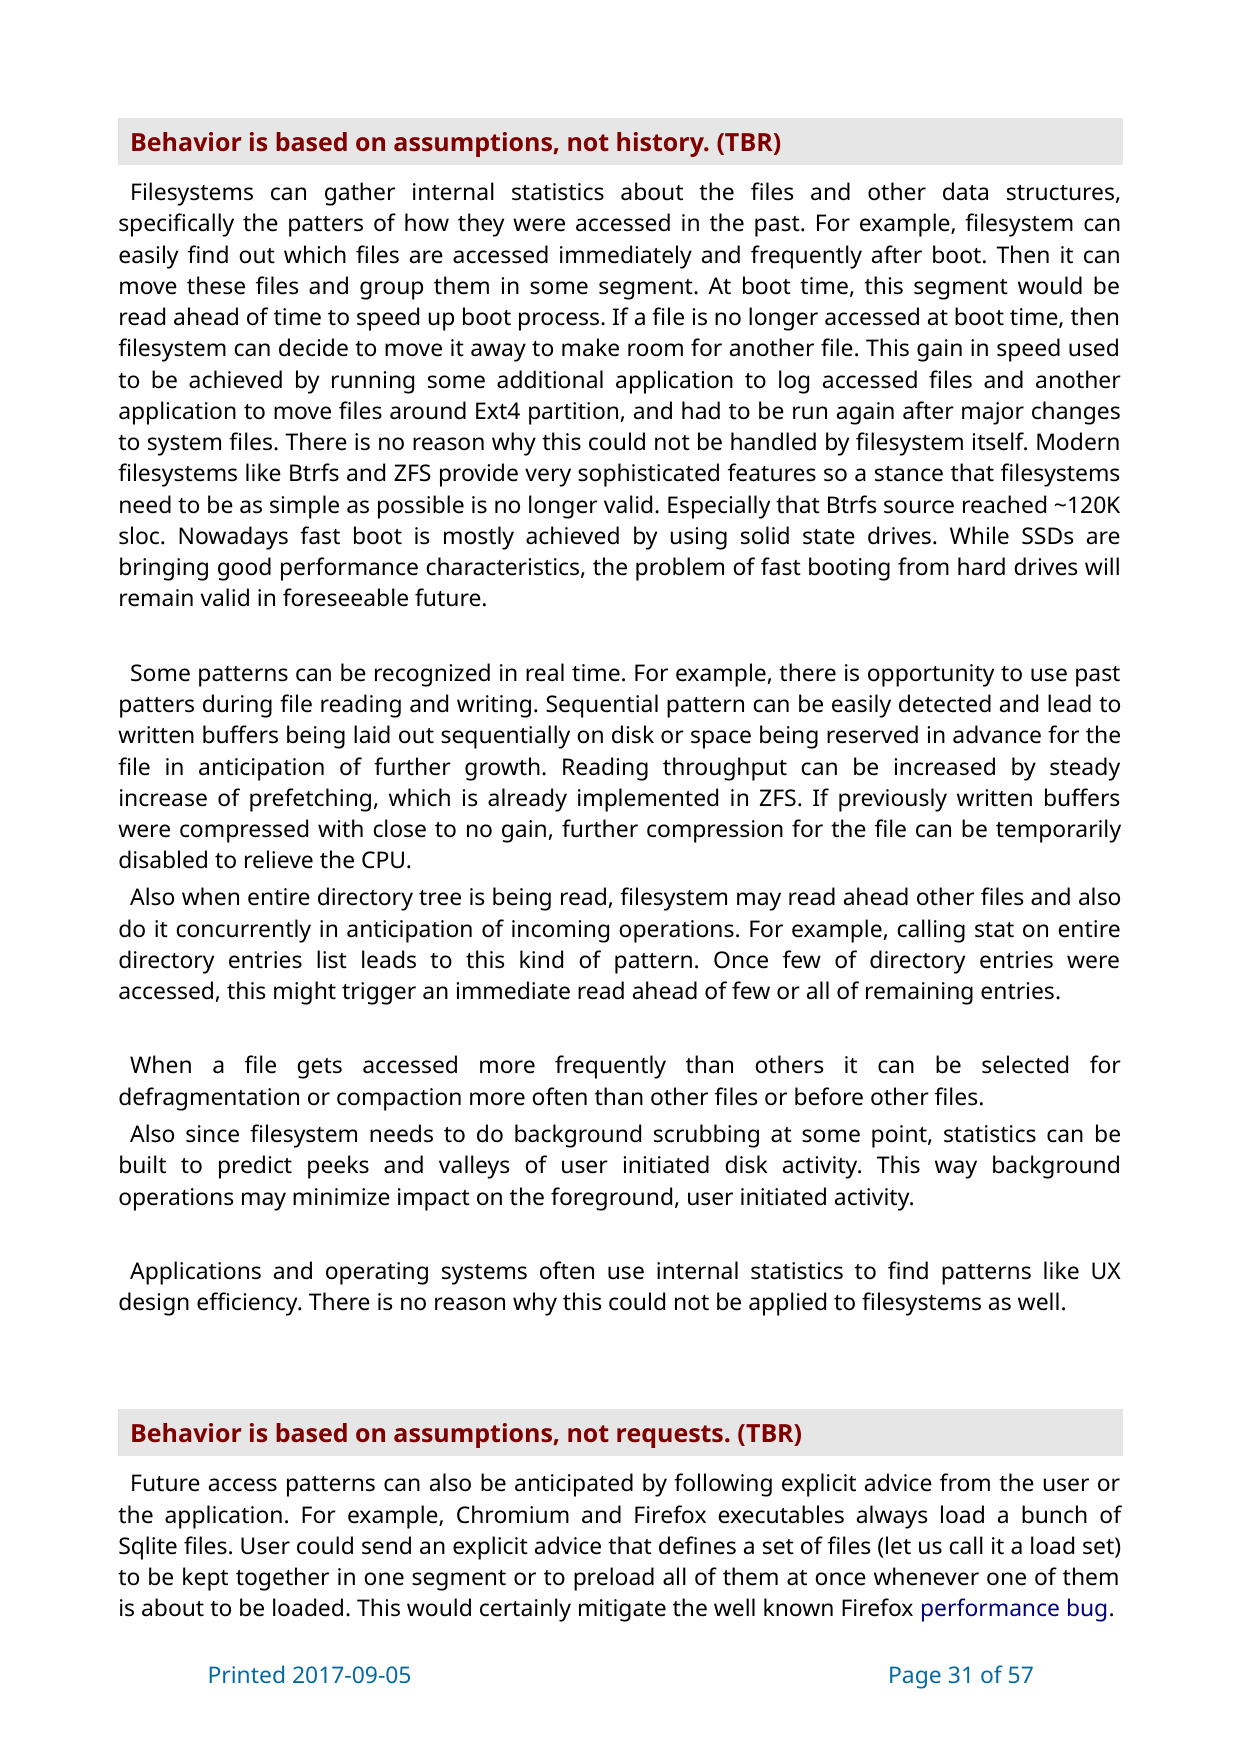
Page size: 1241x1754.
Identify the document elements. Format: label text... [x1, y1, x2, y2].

text Filesystems can gather internal statistics about the files and other data structures, specifically the patters of how they were accessed in the past. For example, filesystem can easily find out which files are accessed immediately and frequently after boot. Then it can move these files and group them in some segment. At boot time, this segment would be read ahead of time to speed up boot process. If a file is no longer accessed at boot time, then filesystem can decide to move it away to make room for another file. This gain in speed used to be achieved by running some additional application to log accessed files and another application to move files around Ext4 partition, and had to be run again after major changes to system files. There is no reason why this could not be handled by filesystem itself. Modern filesystems like Btrfs and ZFS provide very sophisticated features so a stance that filesystems need to be as simple as possible is no longer valid. Especially that Btrfs source reached ~120K sloc. Nowadays fast boot is mostly achieved by using solid state drives. While SSDs are bringing good performance characteristics, the problem of fast booting from hard drives will remain valid in foreseeable future. [118, 176, 1122, 613]
text Also when entire directory tree is being read, filesystem may read ahead other files and also do it concurrently in anticipation of incoming operations. For example, calling stat on entire directory entries list leads to this kind of pattern. Once few of directory entries were accessed, this might trigger an immediate read ahead of few or all of remaining entries. [118, 881, 1122, 1006]
text Applications and operating systems often use internal statistics to find patterns like UX design efficiency. There is no reason why this could not be applied to filesystems as well. [118, 1255, 1122, 1317]
subtitle Behavior is based on assumptions, not history. (TBR) [119, 119, 1122, 164]
text Some patterns can be recognized in real time. For example, there is opportunity to use past patters during file reading and writing. Sequential pattern can be easily detected and lead to written buffers being laid out sequentially on disk or space being reserved in advance for the file in anticipation of further growth. Reading throughput can be increased by steady increase of prefetching, which is already implemented in ZFS. If previously written buffers were compressed with close to no gain, further compression for the file can be temporarily disabled to relieve the CPU. [118, 657, 1122, 875]
text When a file gets accessed more frequently than others it can be selected for defragmentation or compaction more often than other files or before other files. [118, 1049, 1122, 1112]
text Also since filesystem needs to do background scrubbing at some point, statistics can be built to predict peeks and valleys of user initiated disk activity. This way background operations may minimize impact on the foreground, user initiated activity. [118, 1118, 1122, 1212]
subtitle Behavior is based on assumptions, not requests. (TBR) [119, 1410, 1122, 1455]
text Future access patterns can also be anticipated by following explicit advice from the user or the application. For example, Chromium and Firefox executables always load a bunch of Sqlite files. User could send an explicit advice that defines a set of files (let us call it a load set) to be kept together in one segment or to preload all of them at once whenever one of them is about to be loaded. This would certainly mitigate the well known Firefox performance bug. [118, 1467, 1122, 1623]
